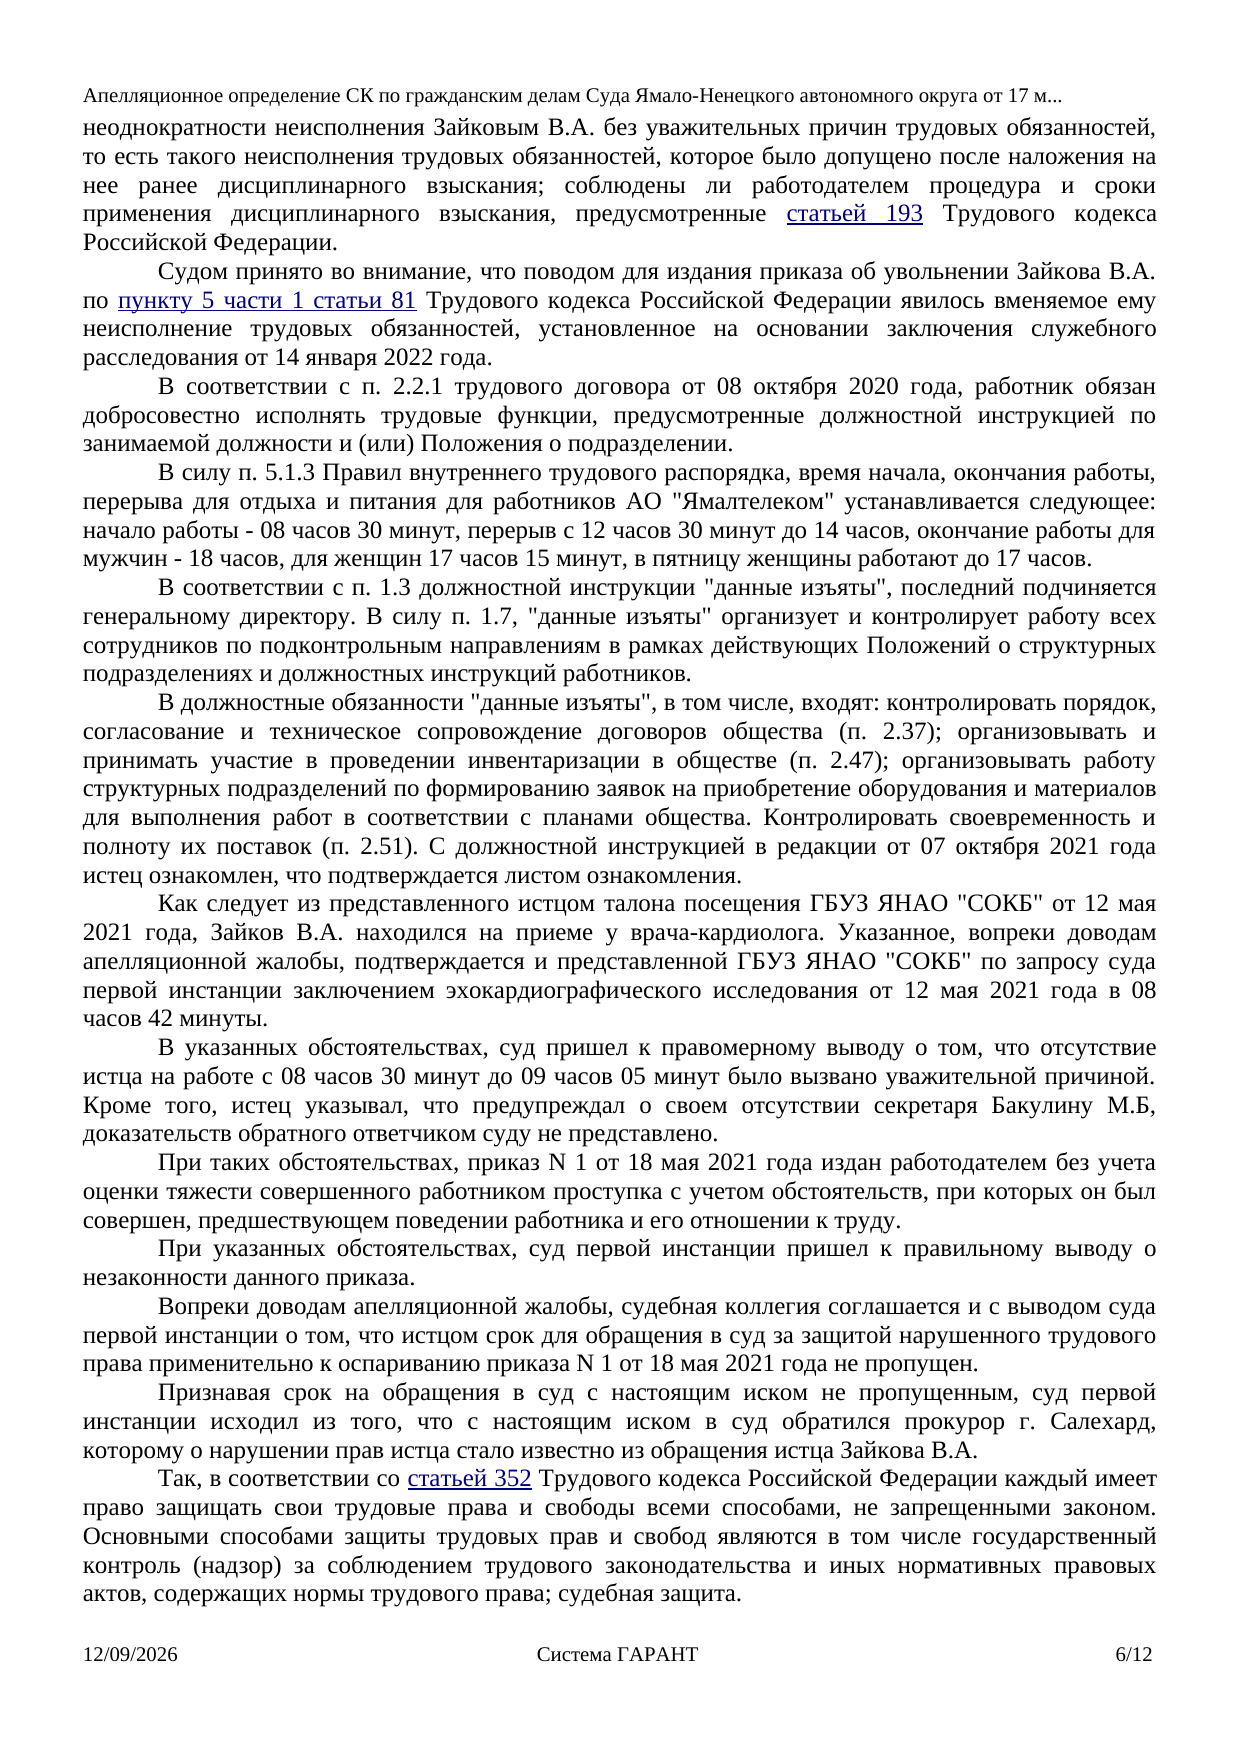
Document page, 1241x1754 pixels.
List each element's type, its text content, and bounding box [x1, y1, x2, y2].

text В соответствии с п. 1.3 должностной инструкции "данные изъяты", последний подчиняется генеральному директору. В силу п. 1.7, "данные изъяты" организует и контролирует работу всех сотрудников по подконтрольным направлениям в рамках действующих Положений о структурных подразделениях и должностных инструкций работников. [83, 572, 1157, 687]
text При таких обстоятельствах, приказ N 1 от 18 мая 2021 года издан работодателем без учета оценки тяжести совершенного работником проступка с учетом обстоятельств, при которых он был совершен, предшествующем поведении работника и его отношении к труду. [83, 1147, 1157, 1233]
text В указанных обстоятельствах, суд пришел к правомерному выводу о том, что отсутствие истца на работе с 08 часов 30 минут до 09 часов 05 минут было вызвано уважительной причиной. Кроме того, истец указывал, что предупреждал о своем отсутствии секретаря Бакулину М.Б, доказательств обратного ответчиком суду не представлено. [83, 1032, 1157, 1147]
text При указанных обстоятельствах, суд первой инстанции пришел к правильному выводу о незаконности данного приказа. [83, 1233, 1157, 1291]
text В силу п. 5.1.3 Правил внутреннего трудового распорядка, время начала, окончания работы, перерыва для отдыха и питания для работников АО "Ямалтелеком" устанавливается следующее: начало работы - 08 часов 30 минут, перерыв с 12 часов 30 минут до 14 часов, окончание работы для мужчин - 18 часов, для женщин 17 часов 15 минут, в пятницу женщины работают до 17 часов. [83, 457, 1157, 572]
text Так, в соответствии со статьей 352 Трудового кодекса Российской Федерации каждый имеет право защищать свои трудовые права и свободы всеми способами, не запрещенными законом. Основными способами защиты трудовых прав и свобод являются в том числе государственный контроль (надзор) за соблюдением трудового законодательства и иных нормативных правовых актов, содержащих нормы трудового права; судебная защита. [83, 1463, 1157, 1607]
text неоднократности неисполнения Зайковым В.А. без уважительных причин трудовых обязанностей, то есть такого неисполнения трудовых обязанностей, которое было допущено после наложения на нее ранее дисциплинарного взыскания; соблюдены ли работодателем процедура и сроки применения дисциплинарного взыскания, предусмотренные статьей 193 Трудового кодекса Российской Федерации. [83, 112, 1157, 256]
text В должностные обязанности "данные изъяты", в том числе, входят: контролировать порядок, согласование и техническое сопровождение договоров общества (п. 2.37); организовывать и принимать участие в проведении инвентаризации в обществе (п. 2.47); организовывать работу структурных подразделений по формированию заявок на приобретение оборудования и материалов для выполнения работ в соответствии с планами общества. Контролировать своевременность и полноту их поставок (п. 2.51). С должностной инструкцией в редакции от 07 октября 2021 года истец ознакомлен, что подтверждается листом ознакомления. [83, 687, 1157, 888]
text Вопреки доводам апелляционной жалобы, судебная коллегия соглашается и с выводом суда первой инстанции о том, что истцом срок для обращения в суд за защитой нарушенного трудового права применительно к оспариванию приказа N 1 от 18 мая 2021 года не пропущен. [83, 1291, 1157, 1377]
text Признавая срок на обращения в суд с настоящим иском не пропущенным, суд первой инстанции исходил из того, что с настоящим иском в суд обратился прокурор г. Салехард, которому о нарушении прав истца стало известно из обращения истца Зайкова В.А. [83, 1377, 1157, 1463]
text Судом принято во внимание, что поводом для издания приказа об увольнении Зайкова В.А. по пункту 5 части 1 статьи 81 Трудового кодекса Российской Федерации явилось вменяемое ему неисполнение трудовых обязанностей, установленное на основании заключения служебного расследования от 14 января 2022 года. [83, 256, 1157, 371]
text В соответствии с п. 2.2.1 трудового договора от 08 октября 2020 года, работник обязан добросовестно исполнять трудовые функции, предусмотренные должностной инструкцией по занимаемой должности и (или) Положения о подразделении. [83, 371, 1157, 457]
text Как следует из представленного истцом талона посещения ГБУЗ ЯНАО "СОКБ" от 12 мая 2021 года, Зайков В.А. находился на приеме у врача-кардиолога. Указанное, вопреки доводам апелляционной жалобы, подтверждается и представленной ГБУЗ ЯНАО "СОКБ" по запросу суда первой инстанции заключением эхокардиографического исследования от 12 мая 2021 года в 08 часов 42 минуты. [83, 888, 1157, 1032]
